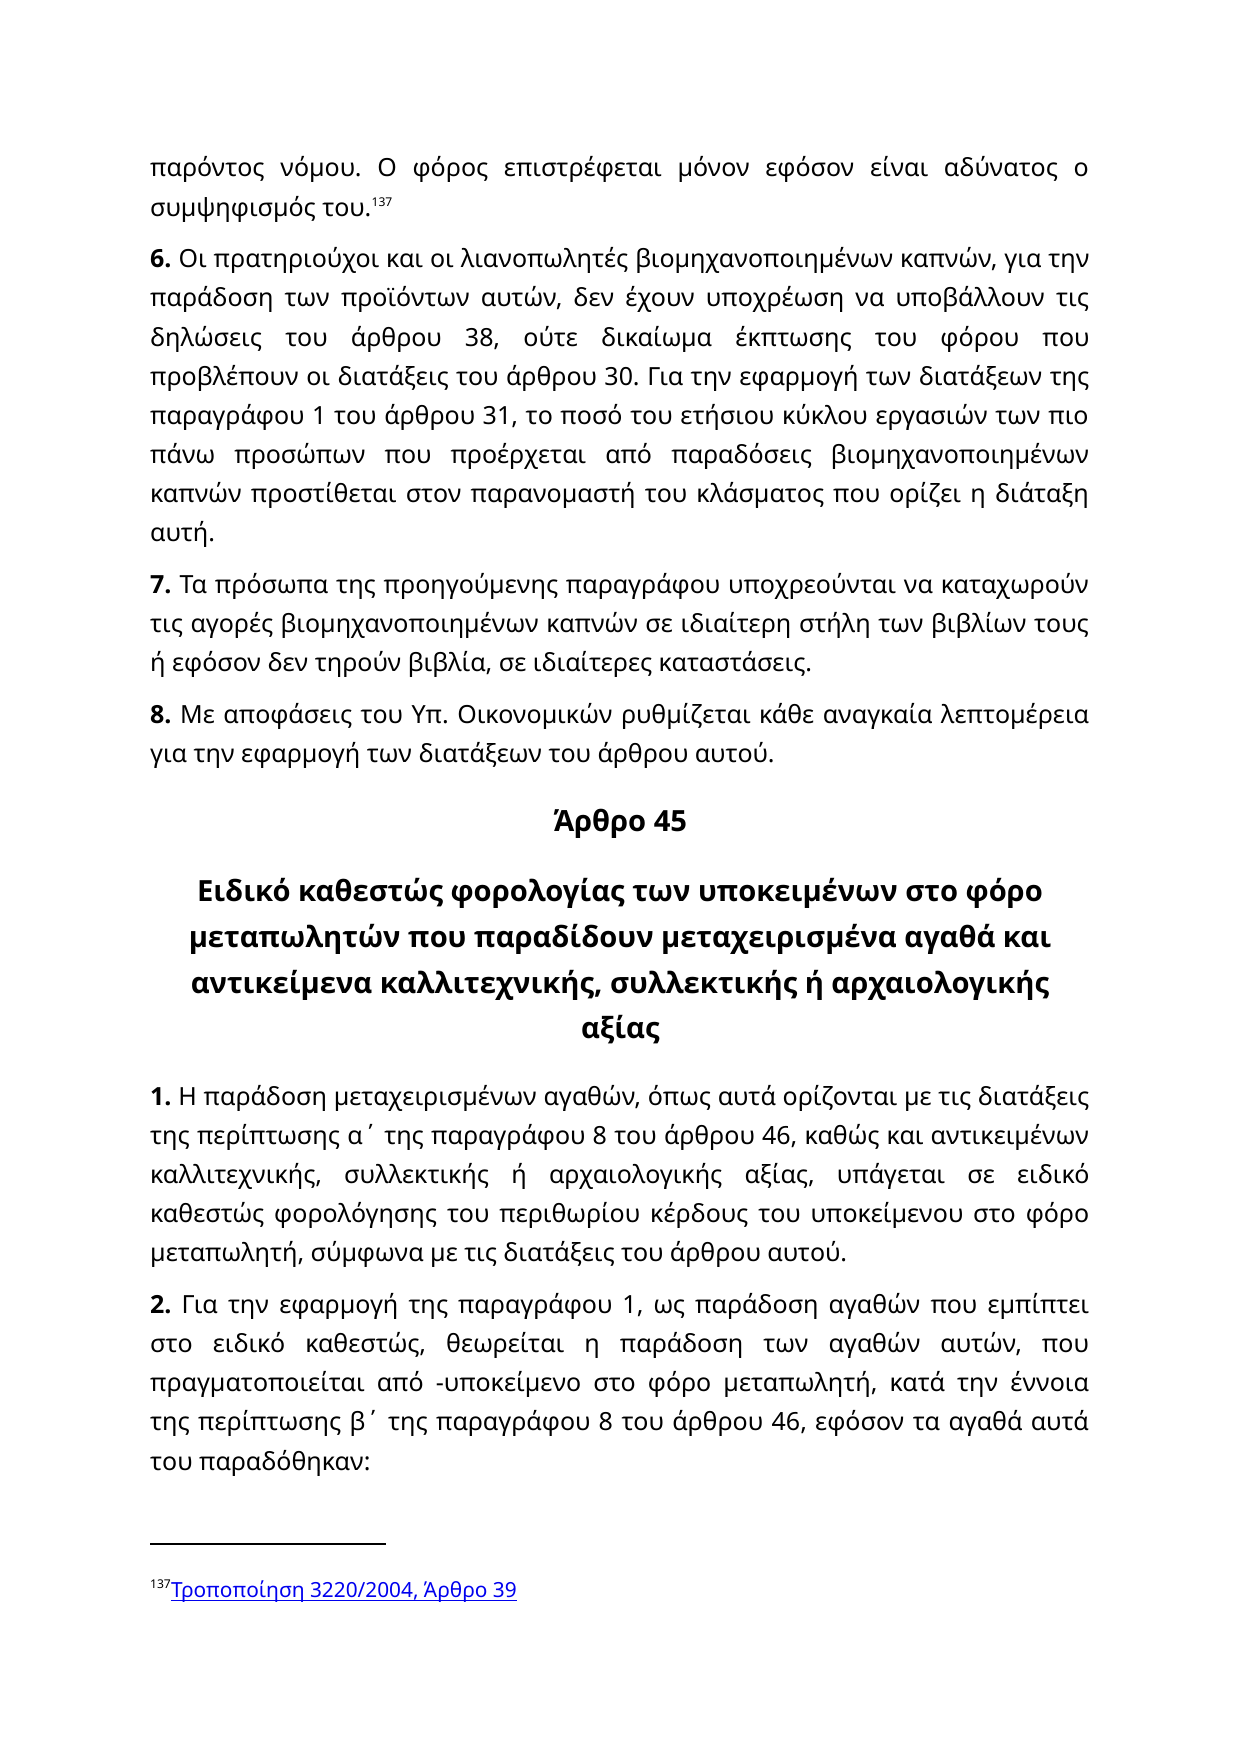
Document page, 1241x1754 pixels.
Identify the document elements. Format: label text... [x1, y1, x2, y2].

subtitle Άρθρο 45 [150, 800, 1090, 840]
text 6. Οι πρατηριούχοι και οι λιανοπωλητές βιομηχανοποιημένων καπνών, για την παράδοση των προϊόντων αυτών, δεν έχουν υποχρέωση να υποβάλλουν τις δηλώσεις του άρθρου 38, ούτε δικαίωμα έκπτωσης του φόρου που προβλέπουν οι διατάξεις του άρθρου 30. Για την εφαρμογή των διατάξεων της παραγράφου 1 του άρθρου 31, το ποσό του ετήσιου κύκλου εργασιών των πιο πάνω προσώπων που προέρχεται από παραδόσεις βιομηχανοποιημένων καπνών προστίθεται στον παρανομαστή του κλάσματος που ορίζει η διάταξη αυτή. [150, 241, 1090, 549]
subtitle Ειδικό καθεστώς φορολογίας των υποκειμένων στο φόρο μεταπωλητών που παραδίδουν μεταχειρισμένα αγαθά και αντικείμενα καλλιτεχνικής, συλλεκτικής ή αρχαιολογικής αξίας [150, 871, 1090, 1047]
text 2. Για την εφαρμογή της παραγράφου 1, ως παράδοση αγαθών που εμπίπτει στο ειδικό καθεστώς, θεωρείται η παράδοση των αγαθών αυτών, που πραγματοποιείται από -υποκείμενο στο φόρο μεταπωλητή, κατά την έννοια της περίπτωσης β΄ της παραγράφου 8 του άρθρου 46, εφόσον τα αγαθά αυτά του παραδόθηκαν: [150, 1286, 1090, 1477]
text Τροποποίηση 3220/2004, Άρθρο 39 [150, 1576, 1090, 1604]
text παρόντος νόμου. Ο φόρος επιστρέφεται μόνον εφόσον είναι αδύνατος ο συμψηφισμός του. [150, 150, 1090, 223]
text 1. Η παράδοση μεταχειρισμένων αγαθών, όπως αυτά ορίζονται με τις διατάξεις της περίπτωσης α΄ της παραγράφου 8 του άρθρου 46, καθώς και αντικειμένων καλλιτεχνικής, συλλεκτικής ή αρχαιολογικής αξίας, υπάγεται σε ειδικό καθεστώς φορολόγησης του περιθωρίου κέρδους του υποκείμενου στο φόρο μεταπωλητή, σύμφωνα με τις διατάξεις του άρθρου αυτού. [150, 1078, 1090, 1269]
text 8. Με αποφάσεις του Υπ. Οικονομικών ρυθμίζεται κάθε αναγκαία λεπτομέρεια για την εφαρμογή των διατάξεων του άρθρου αυτού. [150, 697, 1090, 770]
text 7. Τα πρόσωπα της προηγούμενης παραγράφου υποχρεούνται να καταχωρούν τις αγορές βιομηχανοποιημένων καπνών σε ιδιαίτερη στήλη των βιβλίων τους ή εφόσον δεν τηρούν βιβλία, σε ιδιαίτερες καταστάσεις. [150, 567, 1090, 679]
